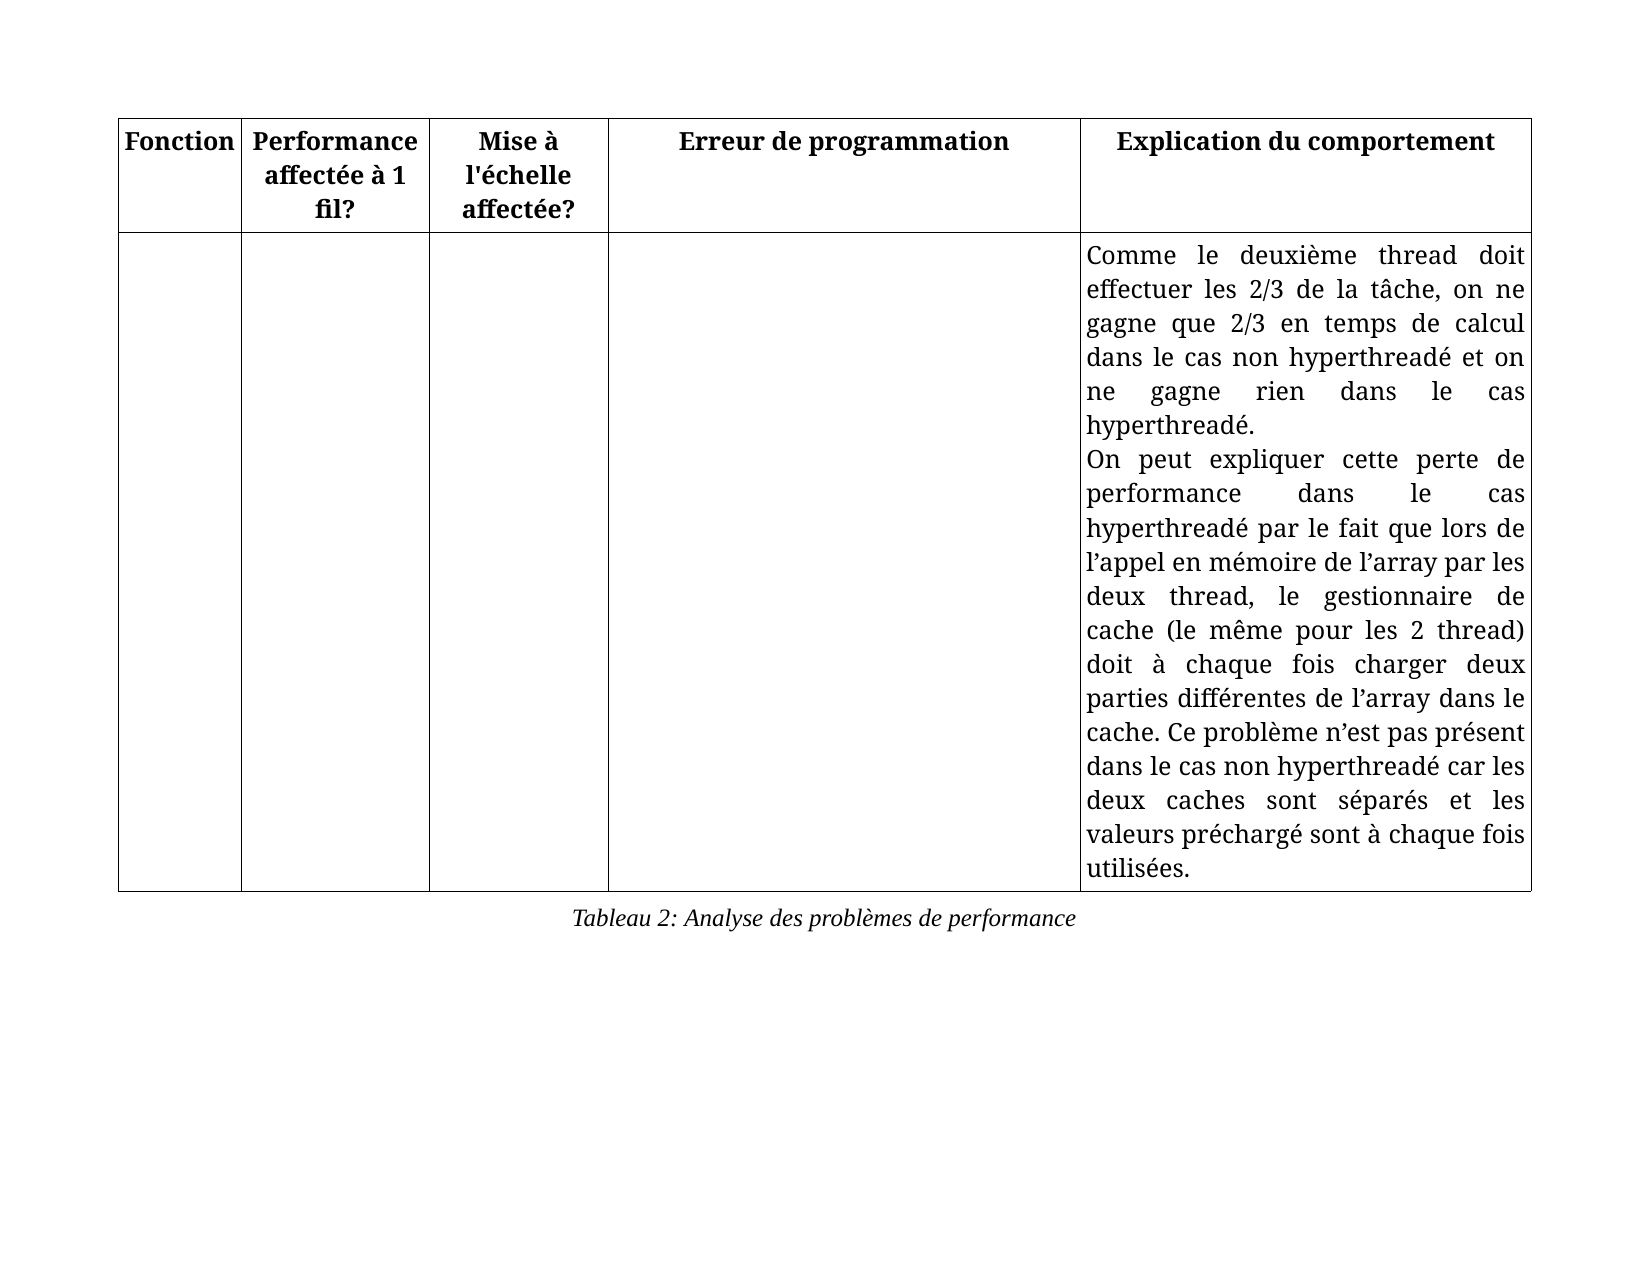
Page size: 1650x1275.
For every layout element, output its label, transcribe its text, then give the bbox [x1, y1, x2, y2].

table_header Erreur de programmation [609, 119, 1080, 232]
table_header Fonction [119, 119, 241, 232]
table_header Mise à l'échelle affectée? [430, 119, 608, 232]
table_cell Comme le deuxième thread doit effectuer les 2/3 de la tâche, on ne gagne que 2/3 en temps de calcul dans le cas non hyperthreadé et on ne gagne rien dans le cas hyperthreadé. On peut expliquer cette perte de performance dans le cas hyperthreadé par le fait que lors de l’appel en mémoire de l’array par les deux thread, le gestionnaire de cache (le même pour les 2 thread) doit à chaque fois charger deux parties différentes de l’array dans le cache. Ce problème n’est pas présent dans le cas non hyperthreadé car les deux caches sont séparés et les valeurs préchargé sont à chaque fois utilisées. [1081, 233, 1531, 891]
table_cell [430, 233, 608, 891]
table_cell [242, 233, 429, 891]
table_header Performance affectée à 1 fil? [242, 119, 429, 232]
table_cell [119, 233, 241, 891]
text Tableau 2: Analyse des problèmes de performance [118, 903, 1532, 932]
table_cell [609, 233, 1080, 891]
table_header Explication du comportement [1081, 119, 1531, 232]
